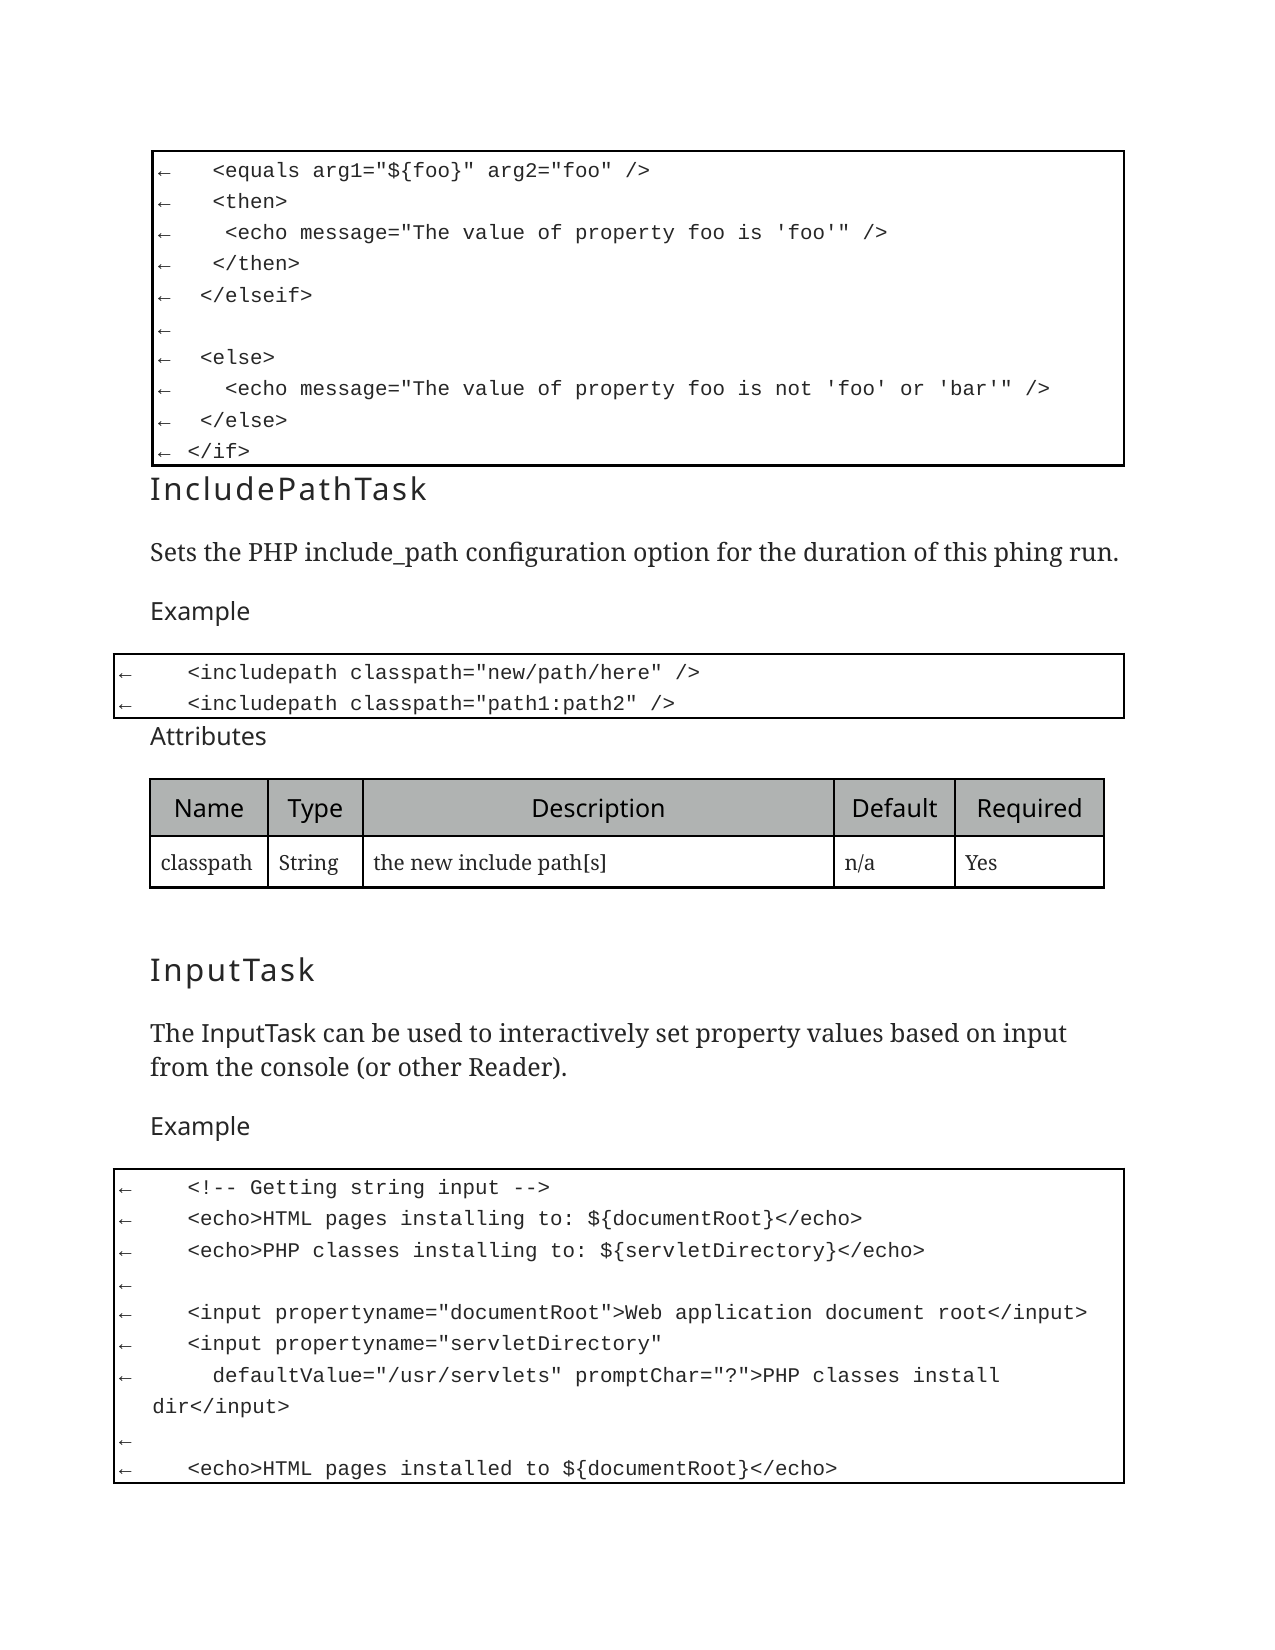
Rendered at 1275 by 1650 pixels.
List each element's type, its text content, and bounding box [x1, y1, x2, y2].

text Example [150, 593, 1125, 627]
list <else> [154, 337, 1123, 369]
list <then> [154, 181, 1123, 212]
text IncludePathTask [150, 467, 1125, 509]
table_cell String [269, 837, 362, 886]
list </else> [154, 400, 1123, 431]
table_header Type [269, 780, 362, 835]
table_cell Yes [956, 837, 1103, 886]
list <!-- Getting string input --> [115, 1170, 1123, 1199]
list <echo>HTML pages installing to: ${documentRoot}</echo> [115, 1199, 1123, 1230]
list <equals arg1="${foo}" arg2="foo" /> [154, 152, 1123, 181]
table_header Required [956, 780, 1103, 835]
text Example [150, 1108, 1125, 1142]
list <input propertyname="servletDirectory" [115, 1324, 1123, 1355]
text The InputTask can be used to interactively set property values based on input from the console (or other Reader). [150, 1015, 1125, 1083]
list <includepath classpath="new/path/here" /> [115, 655, 1123, 684]
list defaultValue="/usr/servlets" promptChar="?">PHP classes install dir</input> [115, 1355, 1123, 1419]
table_header Description [364, 780, 833, 835]
table_cell classpath [151, 837, 267, 886]
text InputTask [150, 948, 1125, 990]
list <echo message="The value of property foo is 'foo'" /> [154, 212, 1123, 244]
list <includepath classpath="path1:path2" /> [115, 684, 1123, 717]
list <echo>PHP classes installing to: ${servletDirectory}</echo> [115, 1230, 1123, 1263]
list </if> [154, 431, 1123, 464]
list <echo message="The value of property foo is not 'foo' or 'bar'" /> [154, 369, 1123, 400]
table_cell the new include path[s] [364, 837, 833, 886]
text Attributes [150, 719, 1125, 753]
list </elseif> [154, 275, 1123, 308]
table_header Name [151, 780, 267, 835]
table_header Default [835, 780, 954, 835]
table_cell n/a [835, 837, 954, 886]
list </then> [154, 244, 1123, 275]
list <input propertyname="documentRoot">Web application document root</input> [115, 1292, 1123, 1324]
list <echo>HTML pages installed to ${documentRoot}</echo> [115, 1449, 1123, 1482]
text Sets the PHP include_path configuration option for the duration of this phing run. [150, 534, 1125, 568]
